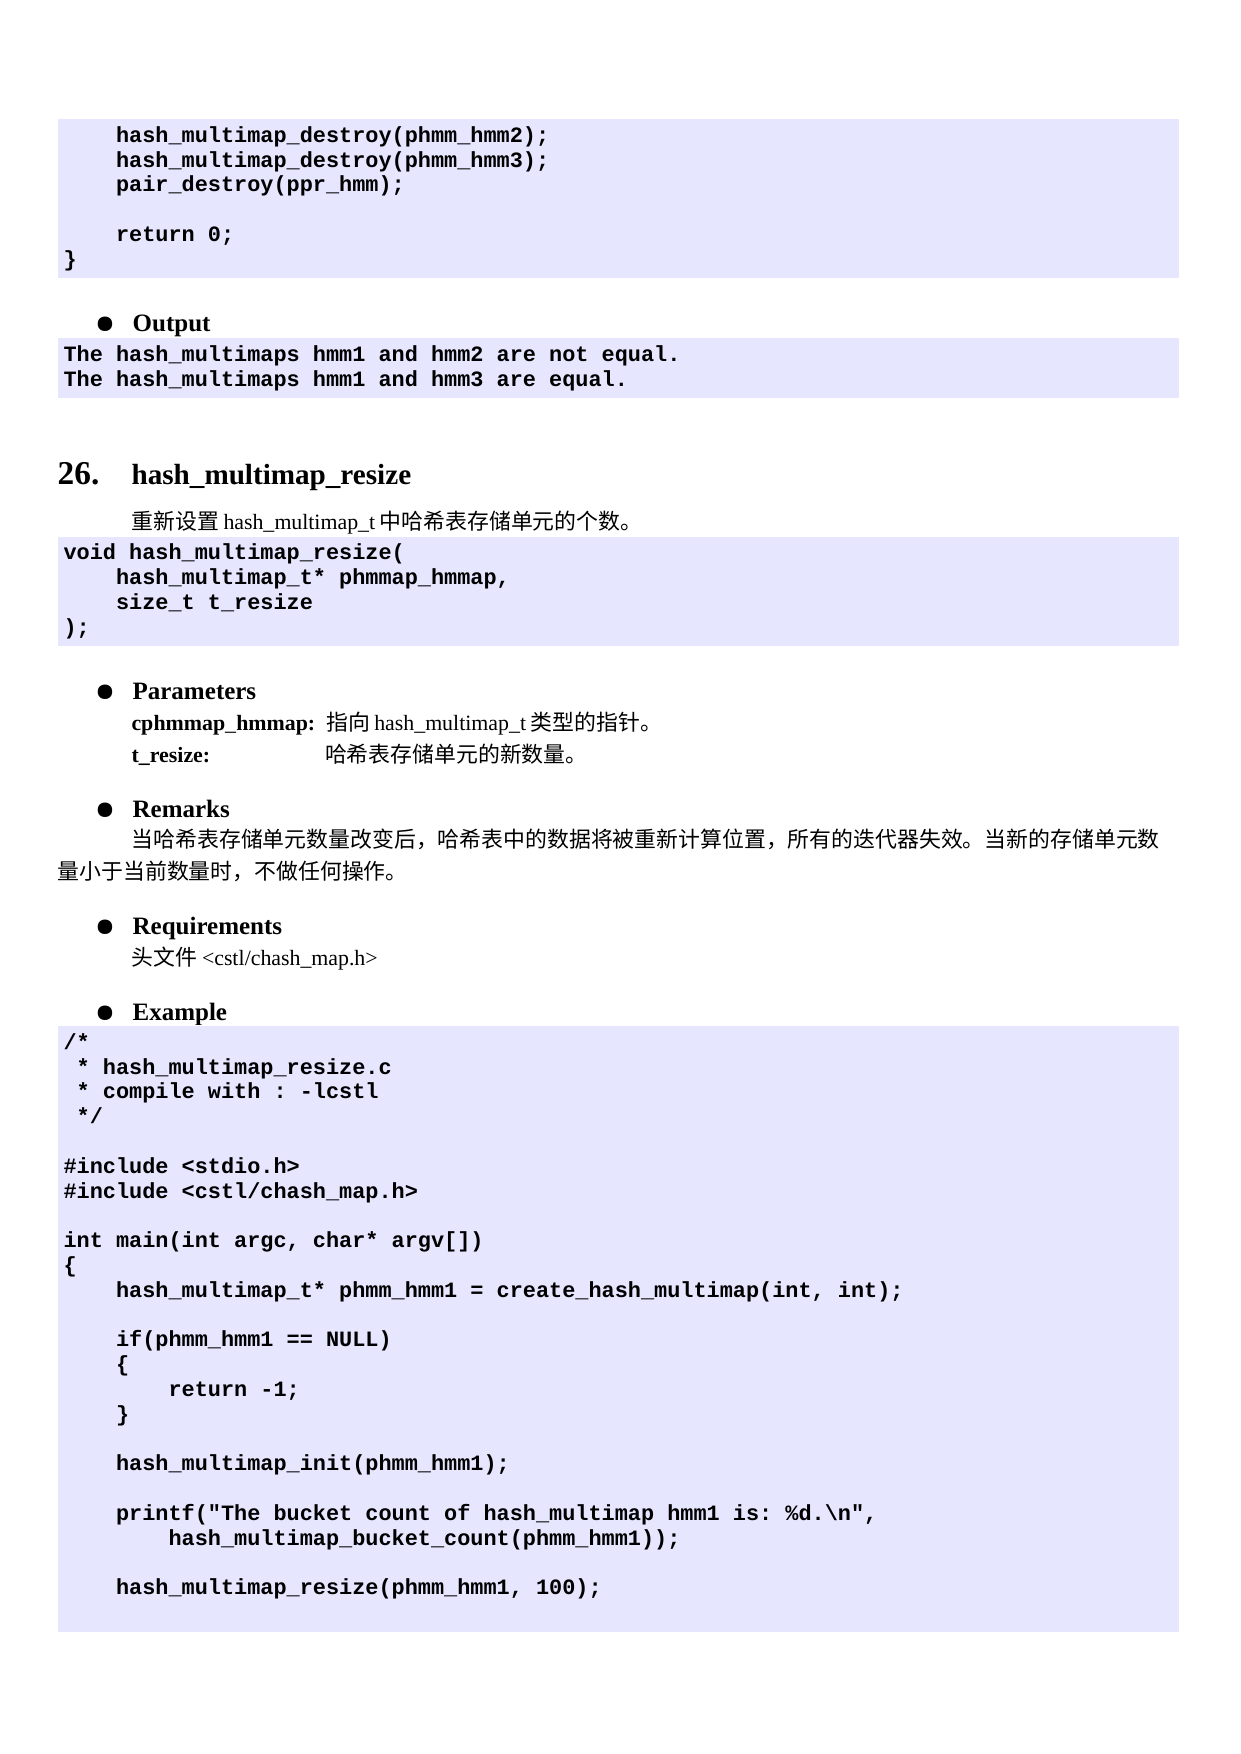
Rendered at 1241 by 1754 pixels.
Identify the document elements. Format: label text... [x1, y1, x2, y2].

subtitle hash_multimap_resize [57, 453, 1179, 491]
text cphmmap_hmmap: 指向hash_multimap_t类型的指针。 [57, 705, 1179, 737]
table_header The hash_multimaps hmm1 and hmm2 are not equal. The hash_multimaps hmm1 and hmm3 are equal. [58, 338, 1179, 398]
list Example [95, 997, 1179, 1025]
list Remarks [95, 794, 1179, 822]
text 头文件 <cstl/chash_map.h> [57, 940, 1179, 971]
text 重新设置hash_multimap_t中哈希表存储单元的个数。 [57, 504, 1179, 536]
text 当哈希表存储单元数量改变后，哈希表中的数据将被重新计算位置，所有的迭代器失效。当新的存储单元数量小于当前数量时，不做任何操作。 [57, 822, 1179, 886]
text t_resize: 哈希表存储单元的新数量。 [57, 737, 1179, 768]
list Requirements [95, 911, 1179, 940]
list Output [95, 308, 1179, 337]
table_header hash_multimap_destroy(phmm_hmm2); hash_multimap_destroy(phmm_hmm3); pair_destroy(ppr_hmm); return 0; } [58, 119, 1179, 278]
list Parameters [95, 676, 1179, 705]
table_header void hash_multimap_resize( hash_multimap_t* phmmap_hmmap, size_t t_resize ); [58, 537, 1179, 646]
table_header /* * hash_multimap_resize.c * compile with : -lcstl */ #include <stdio.h> #include <cstl/chash_map.h> int main(int argc, char* argv[]) { hash_multimap_t* phmm_hmm1 = create_hash_multimap(int, int); if(phmm_hmm1 == NULL) { return -1; } hash_multimap_init(phmm_hmm1); printf("The bucket count of hash_multimap hmm1 is: %d.\n", hash_multimap_bucket_count(phmm_hmm1)); hash_multimap_resize(phmm_hmm1, 100); [58, 1026, 1179, 1632]
